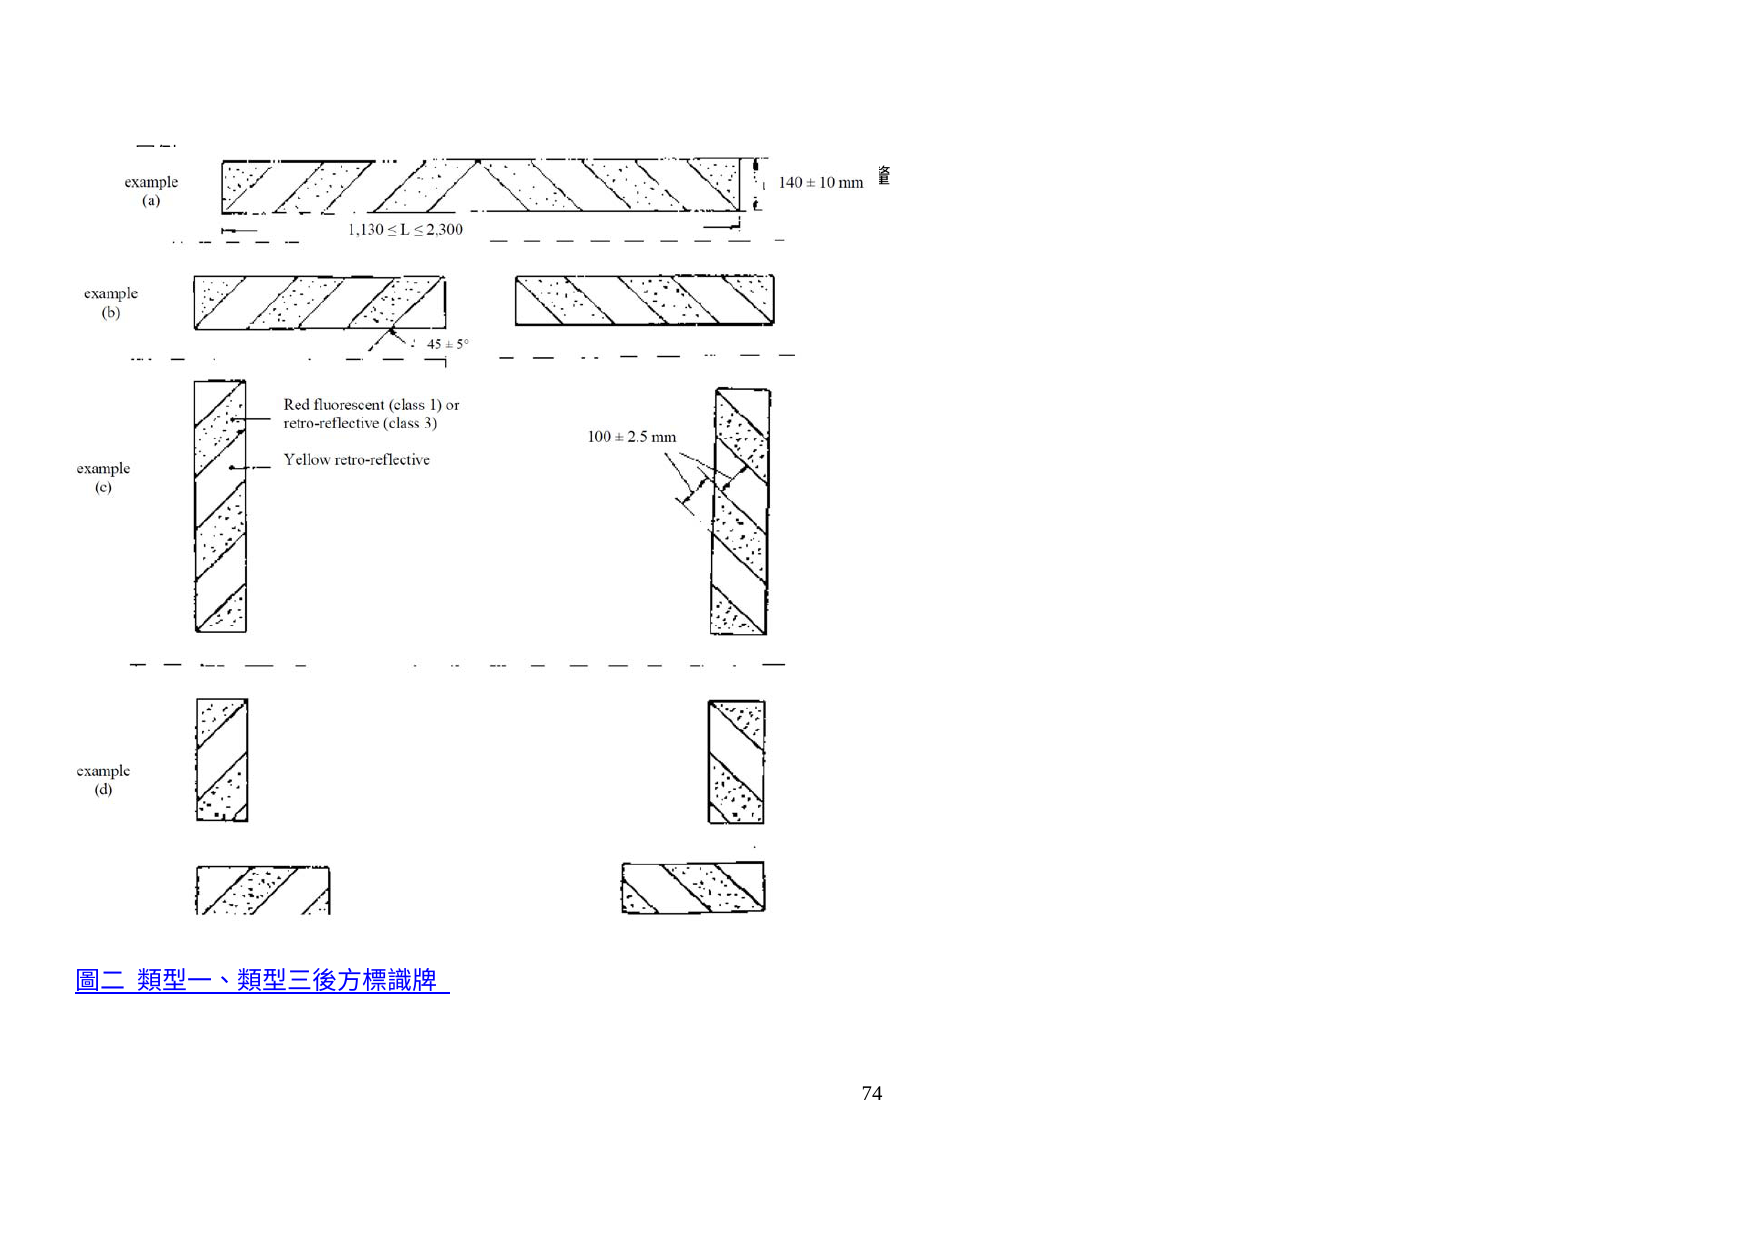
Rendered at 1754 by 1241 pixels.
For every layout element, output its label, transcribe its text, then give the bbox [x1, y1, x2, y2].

text 圖二 類型一、類型三後方標識牌 [56, 937, 1687, 1000]
